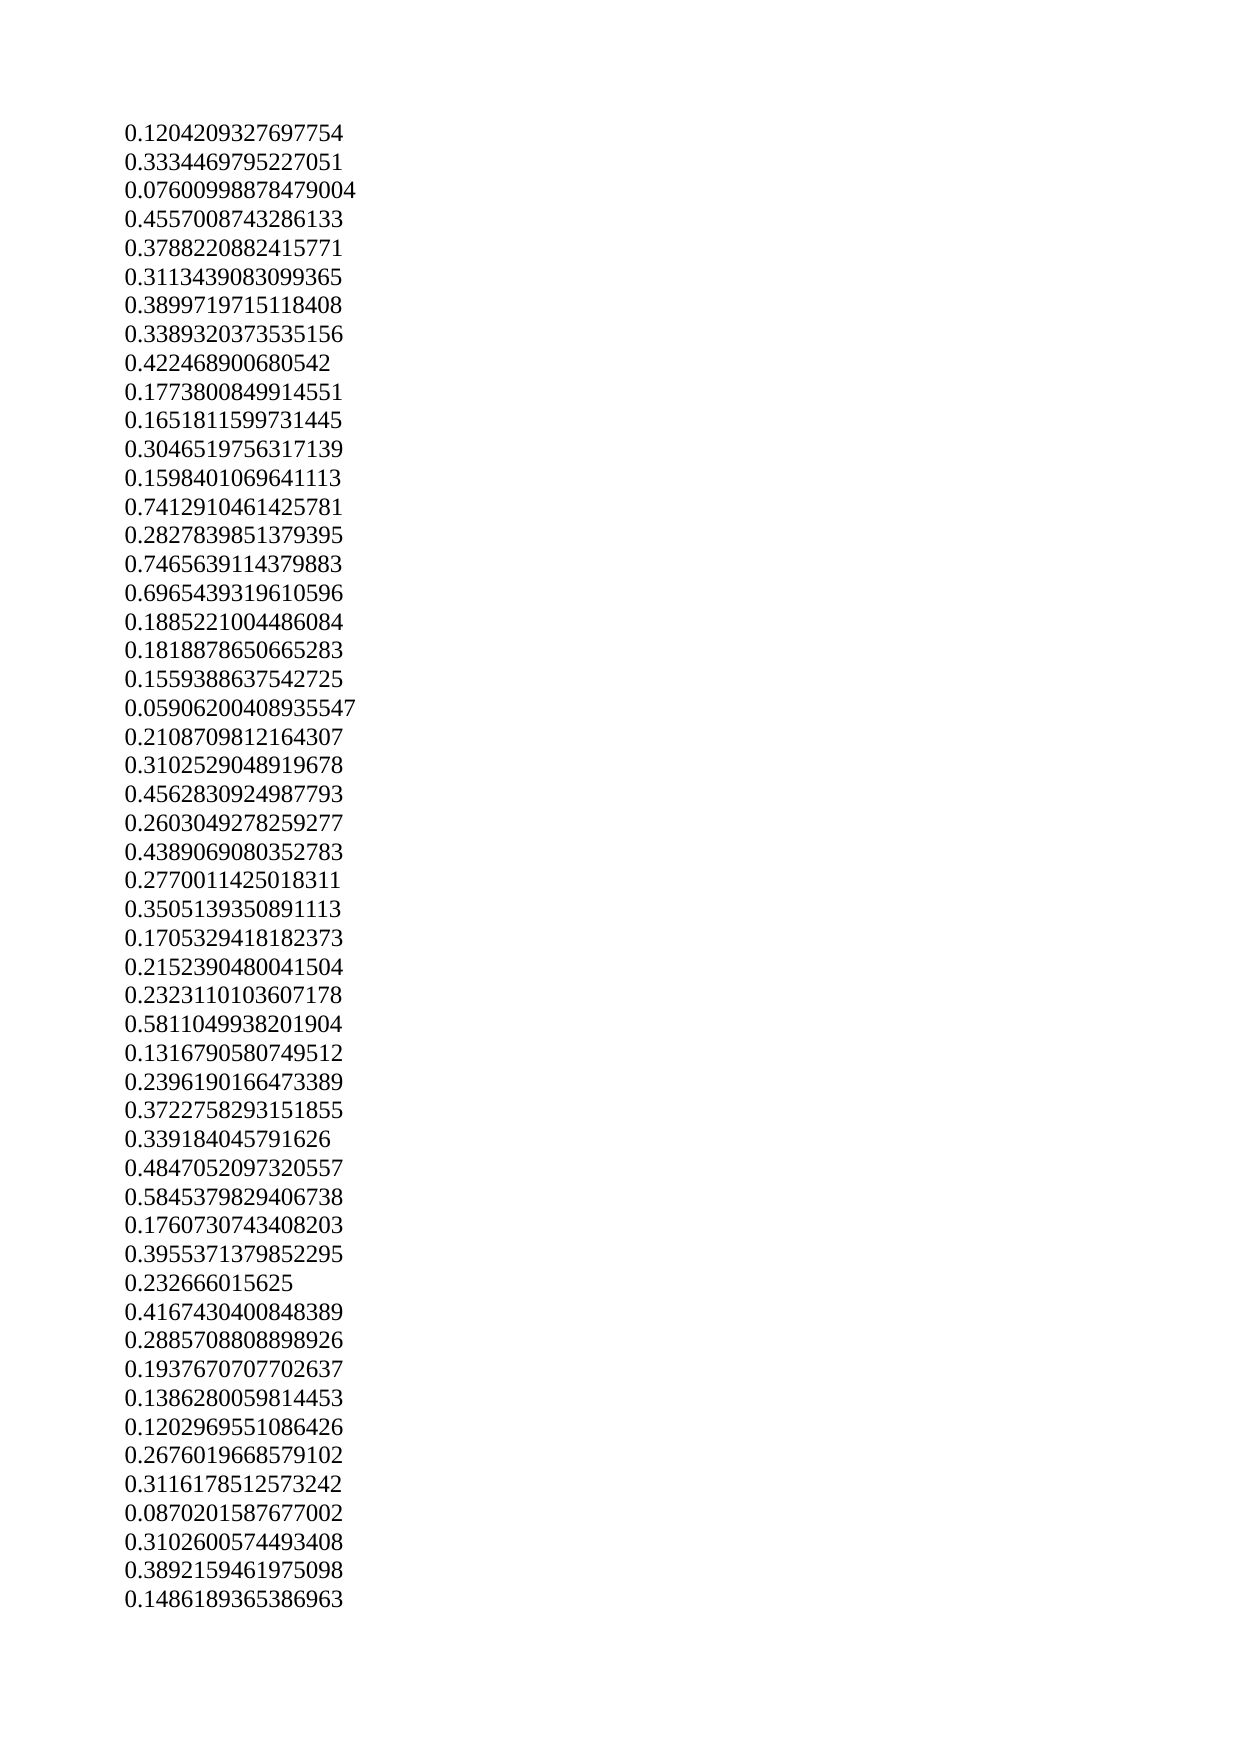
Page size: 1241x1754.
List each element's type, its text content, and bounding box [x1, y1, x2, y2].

text 0.1202969551086426 [118, 1412, 1122, 1441]
text 0.4167430400848389 [118, 1297, 1122, 1326]
text 0.1818878650665283 [118, 636, 1122, 664]
text 0.1204209327697754 [118, 118, 1122, 147]
text 0.3389320373535156 [118, 319, 1122, 348]
text 0.1651811599731445 [118, 406, 1122, 434]
text 0.422468900680542 [118, 348, 1122, 377]
text 0.1937670707702637 [118, 1354, 1122, 1383]
text 0.2323110103607178 [118, 981, 1122, 1009]
text 0.3899719715118408 [118, 291, 1122, 319]
text 0.3788220882415771 [118, 233, 1122, 262]
text 0.1598401069641113 [118, 463, 1122, 492]
text 0.3505139350891113 [118, 894, 1122, 923]
text 0.1559388637542725 [118, 664, 1122, 693]
text 0.2396190166473389 [118, 1067, 1122, 1096]
text 0.3102600574493408 [118, 1527, 1122, 1556]
text 0.0870201587677002 [118, 1498, 1122, 1527]
text 0.3116178512573242 [118, 1469, 1122, 1498]
text 0.2885708808898926 [118, 1326, 1122, 1354]
text 0.2770011425018311 [118, 866, 1122, 894]
text 0.1316790580749512 [118, 1038, 1122, 1067]
text 0.5811049938201904 [118, 1009, 1122, 1038]
text 0.1885221004486084 [118, 607, 1122, 636]
text 0.1760730743408203 [118, 1211, 1122, 1239]
text 0.3102529048919678 [118, 751, 1122, 779]
text 0.3892159461975098 [118, 1556, 1122, 1584]
text 0.4557008743286133 [118, 204, 1122, 233]
text 0.7465639114379883 [118, 549, 1122, 578]
text 0.1705329418182373 [118, 923, 1122, 952]
text 0.2827839851379395 [118, 521, 1122, 549]
text 0.2676019668579102 [118, 1441, 1122, 1469]
text 0.3046519756317139 [118, 434, 1122, 463]
text 0.339184045791626 [118, 1124, 1122, 1153]
text 0.3334469795227051 [118, 147, 1122, 176]
text 0.4562830924987793 [118, 779, 1122, 808]
text 0.05906200408935547 [118, 693, 1122, 722]
text 0.2152390480041504 [118, 952, 1122, 981]
text 0.3722758293151855 [118, 1096, 1122, 1124]
text 0.1773800849914551 [118, 377, 1122, 406]
text 0.1386280059814453 [118, 1383, 1122, 1412]
text 0.232666015625 [118, 1268, 1122, 1297]
text 0.5845379829406738 [118, 1182, 1122, 1211]
text 0.2108709812164307 [118, 722, 1122, 751]
text 0.4847052097320557 [118, 1153, 1122, 1182]
text 0.1486189365386963 [118, 1584, 1122, 1613]
text 0.3955371379852295 [118, 1239, 1122, 1268]
text 0.4389069080352783 [118, 837, 1122, 866]
text 0.2603049278259277 [118, 808, 1122, 837]
text 0.7412910461425781 [118, 492, 1122, 521]
text 0.3113439083099365 [118, 262, 1122, 291]
text 0.07600998878479004 [118, 176, 1122, 204]
text 0.6965439319610596 [118, 578, 1122, 607]
